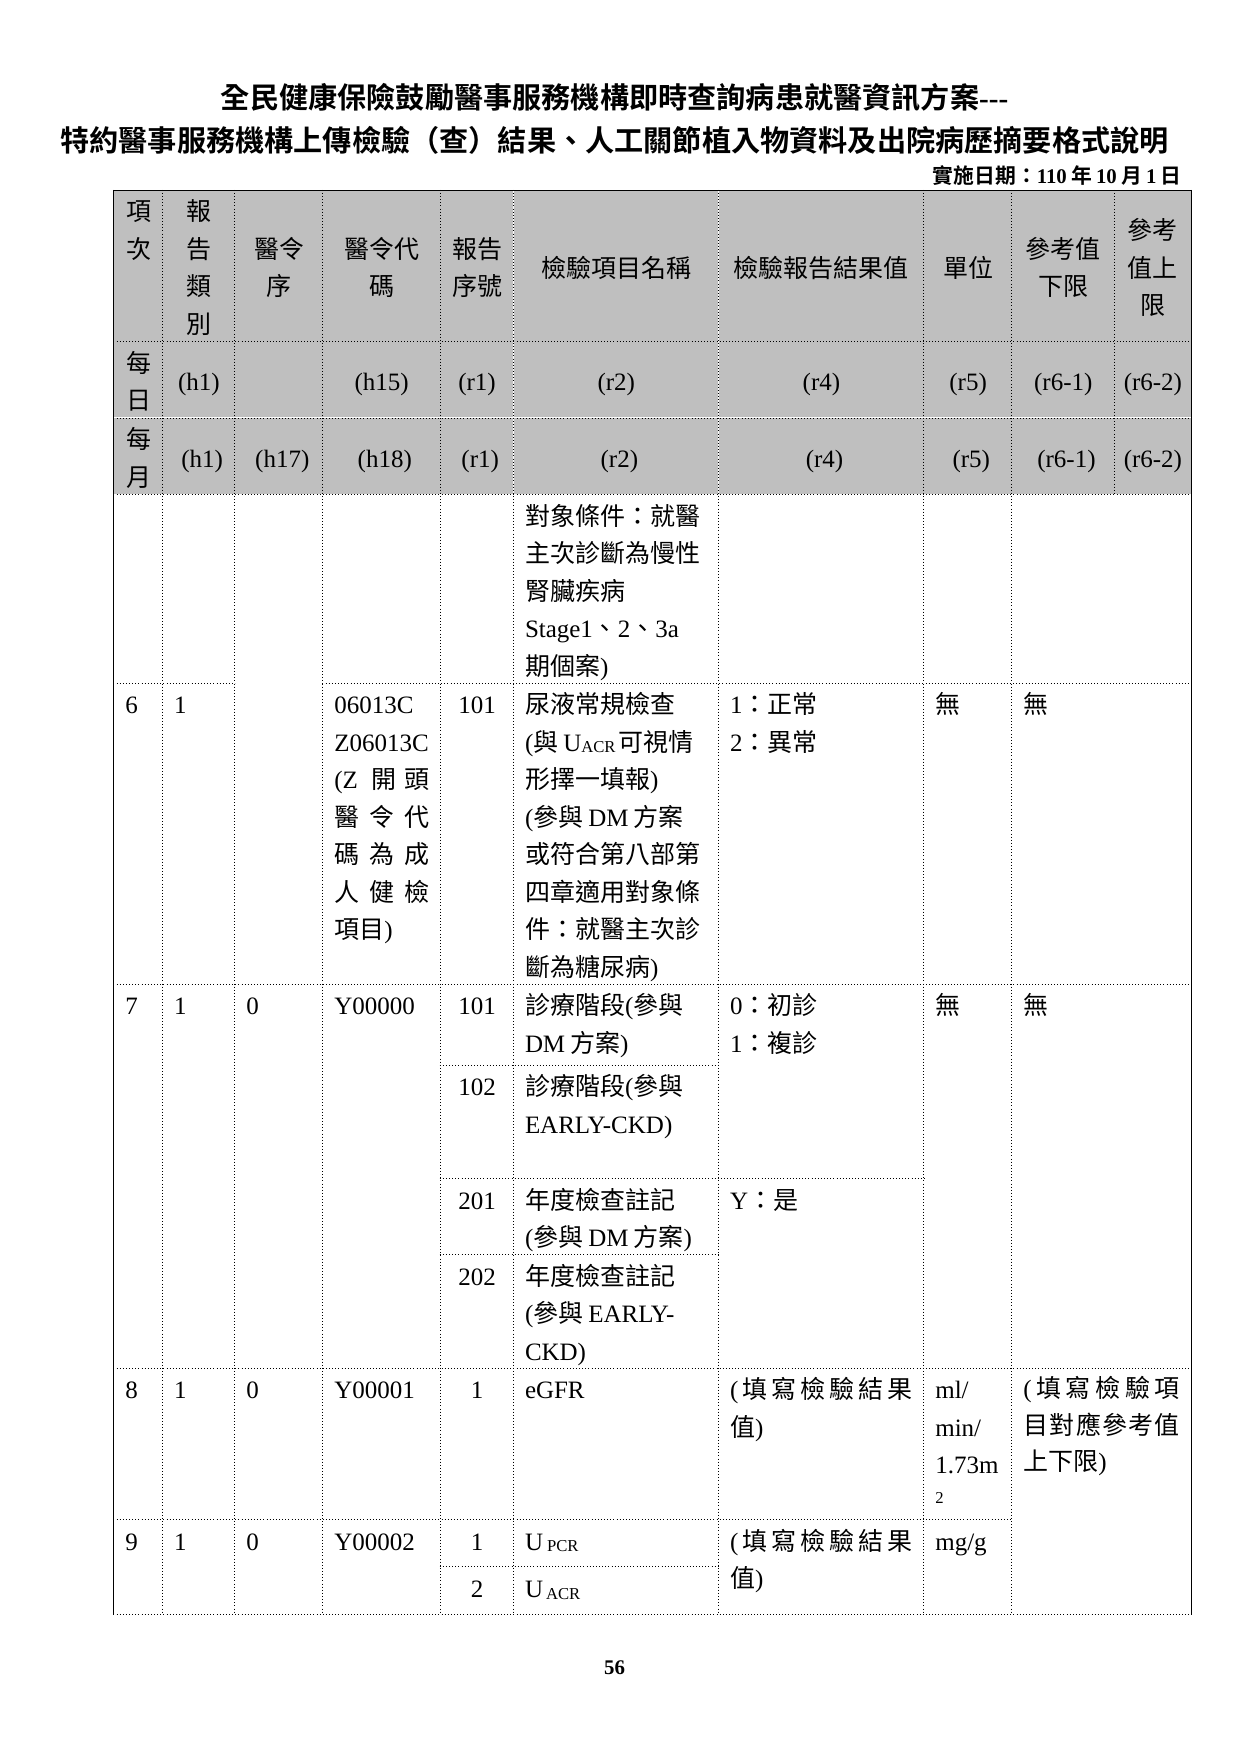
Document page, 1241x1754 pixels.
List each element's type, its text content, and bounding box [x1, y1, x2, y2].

table_cell [114, 494, 163, 682]
table_cell 1 [163, 984, 235, 1368]
table_cell 無 [924, 984, 1012, 1368]
table_cell (r2) [514, 341, 718, 417]
table_cell U PCR [514, 1519, 718, 1566]
table_cell (r4) [719, 341, 924, 417]
table_cell [235, 341, 323, 417]
table_cell (r6-1) [1012, 418, 1114, 494]
table_cell 1 [440, 1519, 513, 1566]
table_cell (h18) [323, 418, 440, 494]
table_cell 6 [114, 683, 163, 983]
table_cell 202 [440, 1254, 513, 1368]
table_cell 年度檢查註記(參與EARLY-CKD) [514, 1254, 718, 1368]
table_cell (r5) [924, 341, 1012, 417]
table_cell Y00001 [323, 1368, 440, 1519]
table_cell 對象條件：就醫主次診斷為慢性腎臟疾病Stage1、2、3a期個案) [514, 494, 718, 682]
table_cell 1 [163, 1368, 235, 1519]
table_header 參考值上限 [1114, 191, 1191, 341]
table_cell [719, 494, 924, 682]
table_cell 0 [235, 1519, 323, 1613]
table_header 單位 [924, 191, 1012, 341]
table_cell 每月 [114, 418, 163, 494]
table_header 醫令代碼 [323, 191, 440, 341]
table_header 檢驗報告結果值 [719, 191, 924, 341]
table_cell (填寫檢驗結果值) [719, 1368, 924, 1519]
table_header 報告類別 [163, 191, 235, 341]
table_cell 每日 [114, 341, 163, 417]
table_cell (r5) [924, 418, 1012, 494]
table_cell 1 [440, 1368, 513, 1519]
table_cell 診療階段(參與DM方案) [514, 984, 718, 1065]
table_cell (r1) [440, 341, 513, 417]
table_cell (r6-2) [1114, 341, 1191, 417]
table_cell 0 [235, 1368, 323, 1519]
table_cell 06013C Z06013C (Z開頭醫令代碼為成人健檢項目) [323, 683, 440, 983]
table_cell [323, 494, 440, 682]
table_cell [163, 494, 235, 682]
table_cell (r1) [440, 418, 513, 494]
table_cell Y00002 [323, 1519, 440, 1613]
table_cell 0 [235, 984, 323, 1368]
table_cell 診療階段(參與EARLY-CKD) [514, 1065, 718, 1178]
table_cell 無 [1012, 984, 1191, 1368]
table_cell ml/min/1.73m2 [924, 1368, 1012, 1519]
table_cell (填寫檢驗項目對應參考值上下限) [1012, 1368, 1191, 1613]
table_cell [235, 494, 323, 983]
table_header 檢驗項目名稱 [514, 191, 718, 341]
table_cell U ACR [514, 1566, 718, 1613]
table_header 報告序號 [440, 191, 513, 341]
table_cell 102 [440, 1065, 513, 1178]
table_cell (h15) [323, 341, 440, 417]
table_cell (r6-2) [1114, 418, 1191, 494]
table_cell [440, 494, 513, 682]
table_cell 0：初診 1：複診 [719, 984, 924, 1178]
table_cell (r6-1) [1012, 341, 1114, 417]
table_cell 年度檢查註記(參與DM方案) [514, 1178, 718, 1254]
table_cell [1012, 494, 1191, 682]
table_cell 1 [163, 1519, 235, 1613]
table_cell [924, 494, 1012, 682]
table_cell eGFR [514, 1368, 718, 1519]
table_cell Y：是 [719, 1178, 924, 1368]
table_header 參考值下限 [1012, 191, 1114, 341]
table_cell (填寫檢驗結果值) [719, 1519, 924, 1613]
table_header 醫令序 [235, 191, 323, 341]
table_cell 101 [440, 984, 513, 1065]
table_cell Y00000 [323, 984, 440, 1368]
table_cell (r4) [719, 418, 924, 494]
table_cell 1 [163, 683, 235, 983]
table_cell 尿液常規檢查 (與UACR可視情形擇一填報) (參與DM方案或符合第八部第四章適用對象條件：就醫主次診斷為糖尿病) [514, 683, 718, 983]
table_cell 101 [440, 683, 513, 983]
table_cell 8 [114, 1368, 163, 1519]
table_cell 201 [440, 1178, 513, 1254]
table_cell 無 [924, 683, 1012, 983]
table_cell 7 [114, 984, 163, 1368]
table_cell (r2) [514, 418, 718, 494]
table_cell (h17) [235, 418, 323, 494]
table_cell 2 [440, 1566, 513, 1613]
table_cell 無 [1012, 683, 1191, 983]
table_header 項次 [114, 191, 163, 341]
table_cell (h1) [163, 418, 235, 494]
table_cell (h1) [163, 341, 235, 417]
table_cell mg/g [924, 1519, 1012, 1613]
table_cell 9 [114, 1519, 163, 1613]
table_cell 1：正常 2：異常 [719, 683, 924, 983]
